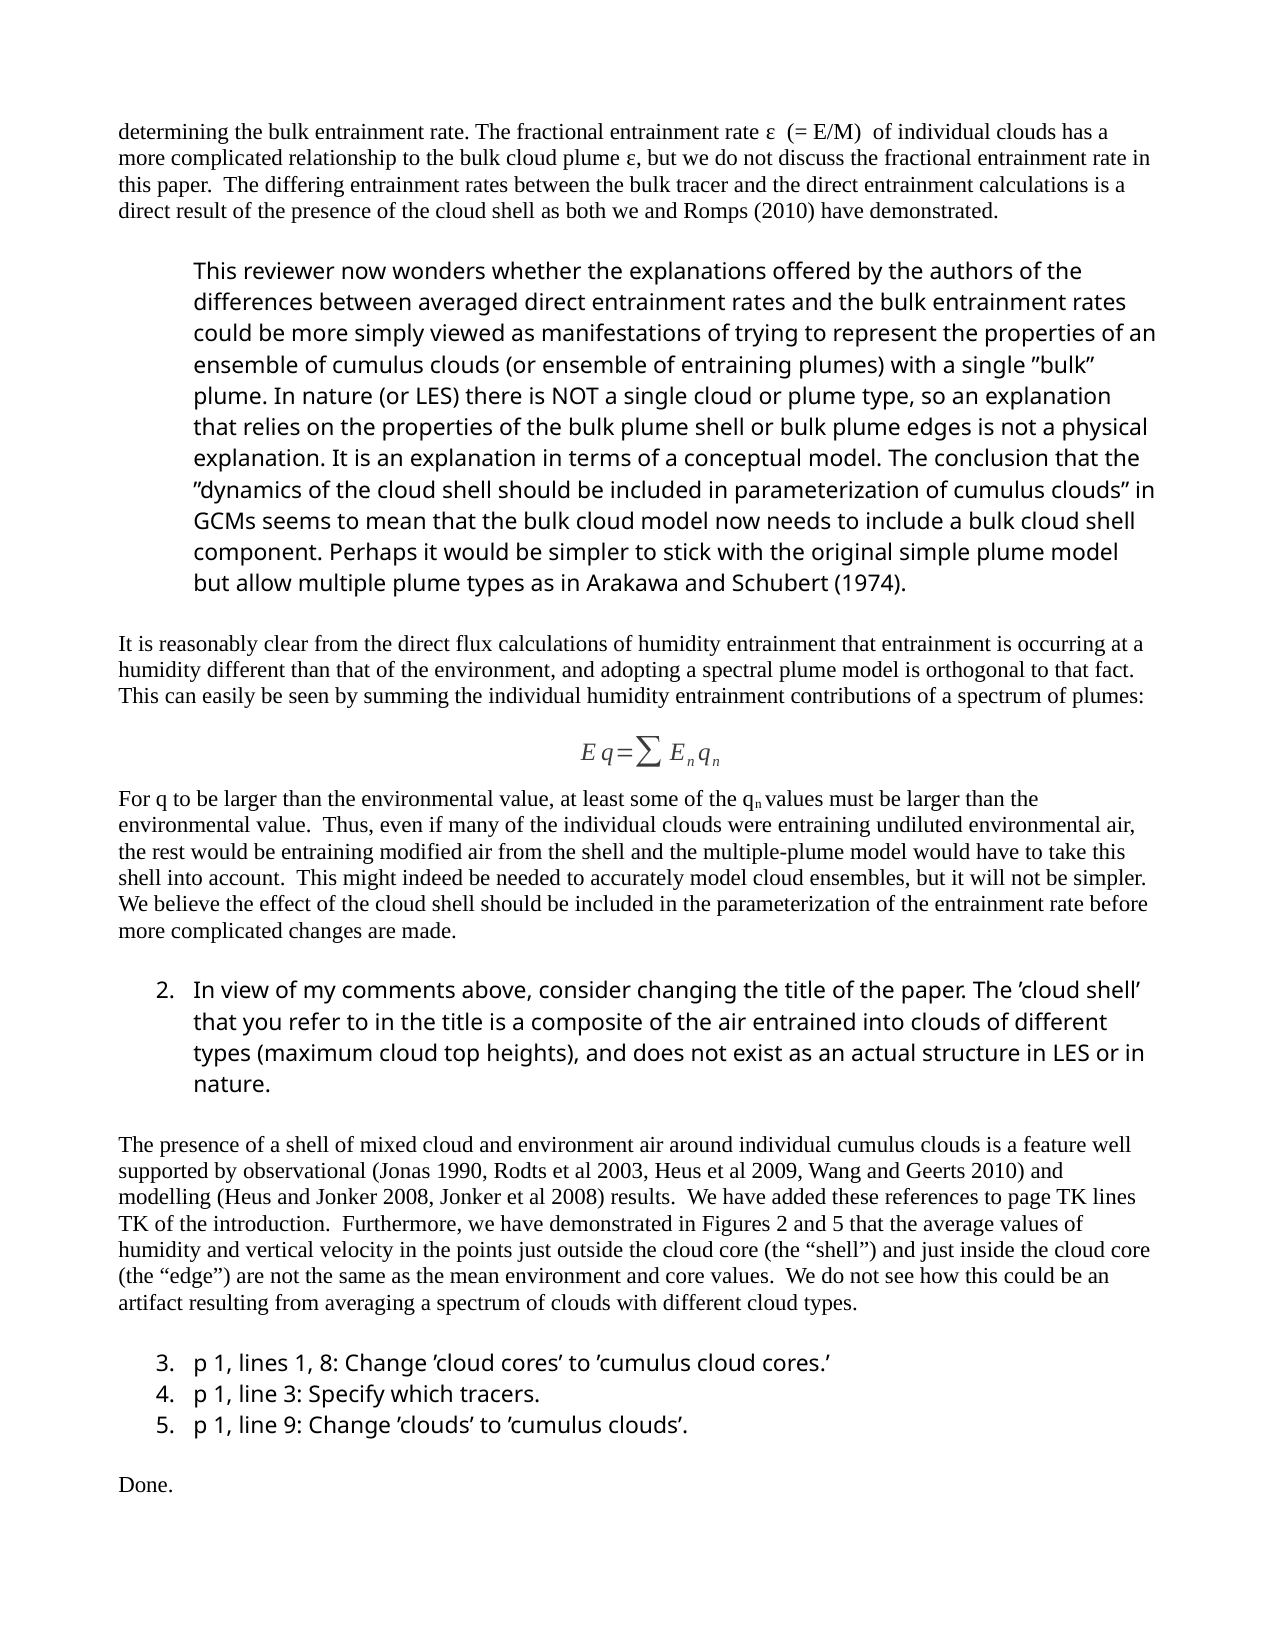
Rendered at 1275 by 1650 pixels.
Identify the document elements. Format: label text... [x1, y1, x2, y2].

text determining the bulk entrainment rate. The fractional entrainment rate ε (= E/M) of individual clouds has a more complicated relationship to the bulk cloud plume ε, but we do not discuss the fractional entrainment rate in this paper. The differing entrainment rates between the bulk tracer and the direct entrainment calculations is a direct result of the presence of the cloud shell as both we and Romps (2010) have demonstrated. [118, 118, 1157, 223]
list p 1, line 3: Specify which tracers. [156, 1378, 1157, 1409]
list p 1, lines 1, 8: Change ’cloud cores’ to ’cumulus cloud cores.’ [156, 1346, 1157, 1378]
text Done. [118, 1471, 1157, 1498]
list This reviewer now wonders whether the explanations offered by the authors of the [156, 255, 1157, 286]
list differences between averaged direct entrainment rates and the bulk entrainment rates could be more simply viewed as manifestations of trying to represent the properties of an ensemble of cumulus clouds (or ensemble of entraining plumes) with a single ”bulk” plume. In nature (or LES) there is NOT a single cloud or plume type, so an explanation that relies on the properties of the bulk plume shell or bulk plume edges is not a physical explanation. It is an explanation in terms of a conceptual model. The conclusion that the ”dynamics of the cloud shell should be included in parameterization of cumulus clouds” in GCMs seems to mean that the bulk cloud model now needs to include a bulk cloud shell component. Perhaps it would be simpler to stick with the original simple plume model but allow multiple plume types as in Arakawa and Schubert (1974). [156, 286, 1157, 598]
list In view of my comments above, consider changing the title of the paper. The ’cloud shell’ that you refer to in the title is a composite of the air entrained into clouds of different types (maximum cloud top heights), and does not exist as an actual structure in LES or in nature. [156, 974, 1157, 1099]
text For q to be larger than the environmental value, at least some of the qn values must be larger than the environmental value. Thus, even if many of the individual clouds were entraining undiluted environmental air, the rest would be entraining modified air from the shell and the multiple-plume model would have to take this shell into account. This might indeed be needed to accurately model cloud ensembles, but it will not be simpler. We believe the effect of the cloud shell should be included in the parameterization of the entrainment rate before more complicated changes are made. [118, 785, 1157, 943]
text It is reasonably clear from the direct flux calculations of humidity entrainment that entrainment is occurring at a humidity different than that of the environment, and adopting a spectral plume model is orthogonal to that fact. This can easily be seen by summing the individual humidity entrainment contributions of a spectrum of plumes: [118, 630, 1157, 709]
text The presence of a shell of mixed cloud and environment air around individual cumulus clouds is a feature well supported by observational (Jonas 1990, Rodts et al 2003, Heus et al 2009, Wang and Geerts 2010) and modelling (Heus and Jonker 2008, Jonker et al 2008) results. We have added these references to page TK lines TK of the introduction. Furthermore, we have demonstrated in Figures 2 and 5 that the average values of humidity and vertical velocity in the points just outside the cloud core (the “shell”) and just inside the cloud core (the “edge”) are not the same as the mean environment and core values. We do not see how this could be an artifact resulting from averaging a spectrum of clouds with different cloud types. [118, 1131, 1157, 1315]
list p 1, line 9: Change ’clouds’ to ’cumulus clouds’. [156, 1409, 1157, 1440]
